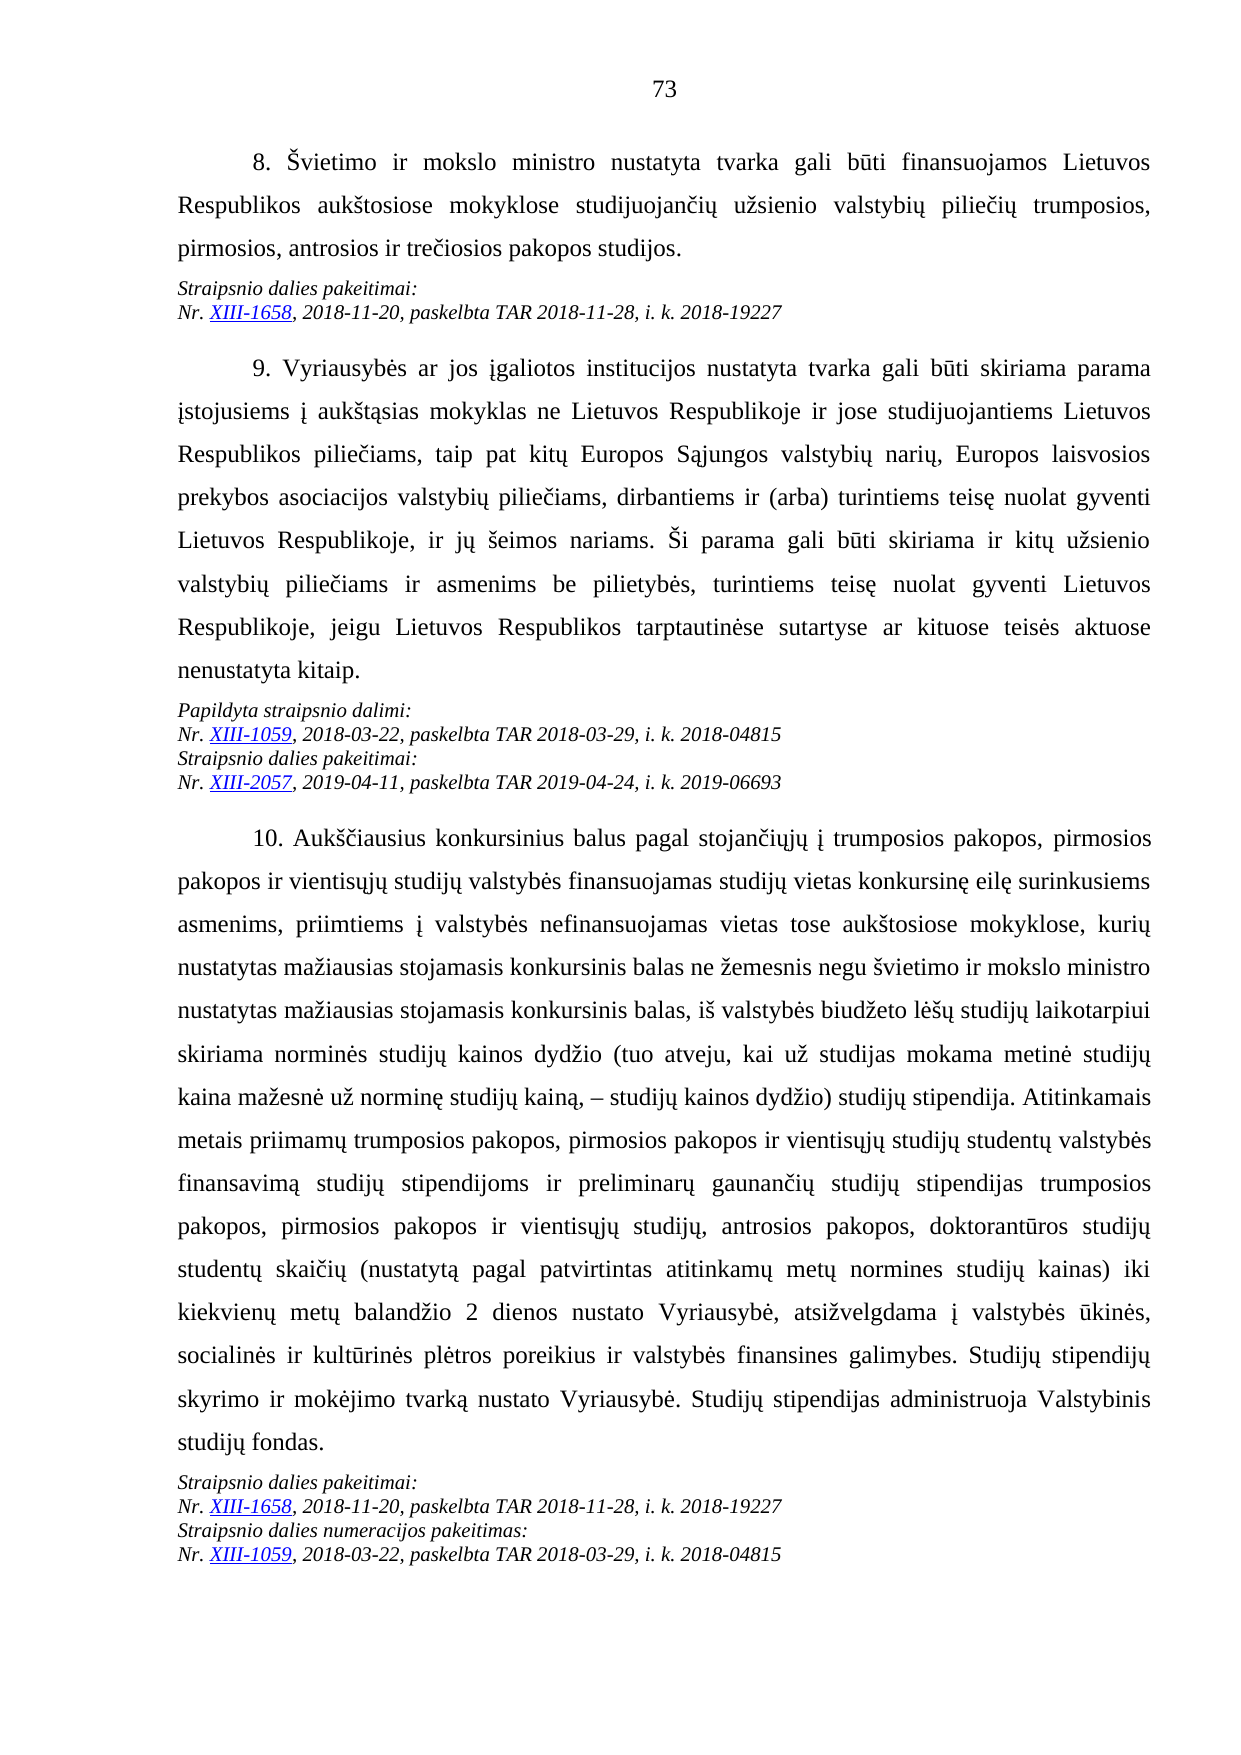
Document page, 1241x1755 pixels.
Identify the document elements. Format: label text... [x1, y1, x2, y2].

text Nr. XIII-1059, 2018-03-22, paskelbta TAR 2018-03-29, i. k. 2018-04815 [177, 1542, 1152, 1566]
text Straipsnio dalies pakeitimai: [177, 746, 1152, 770]
text Straipsnio dalies numeracijos pakeitimas: [177, 1518, 1152, 1542]
text Nr. XIII-1658, 2018-11-20, paskelbta TAR 2018-11-28, i. k. 2018-19227 [177, 1494, 1152, 1518]
text 8. Švietimo ir mokslo ministro nustatyta tvarka gali būti finansuojamos Lietuvos Respublikos aukštosiose mokyklose studijuojančių užsienio valstybių piliečių trumposios, pirmosios, antrosios ir trečiosios pakopos studijos. [177, 147, 1152, 262]
text Nr. XIII-1658, 2018-11-20, paskelbta TAR 2018-11-28, i. k. 2018-19227 [177, 300, 1152, 324]
text Nr. XIII-2057, 2019-04-11, paskelbta TAR 2019-04-24, i. k. 2019-06693 [177, 770, 1152, 794]
text 10. Aukščiausius konkursinius balus pagal stojančiųjų į trumposios pakopos, pirmosios pakopos ir vientisųjų studijų valstybės finansuojamas studijų vietas konkursinę eilę surinkusiems asmenims, priimtiems į valstybės nefinansuojamas vietas tose aukštosiose mokyklose, kurių nustatytas mažiausias stojamasis konkursinis balas ne žemesnis negu švietimo ir mokslo ministro nustatytas mažiausias stojamasis konkursinis balas, iš valstybės biudžeto lėšų studijų laikotarpiui skiriama norminės studijų kainos dydžio (tuo atveju, kai už studijas mokama metinė studijų kaina mažesnė už norminę studijų kainą, – studijų kainos dydžio) studijų stipendija. Atitinkamais metais priimamų trumposios pakopos, pirmosios pakopos ir vientisųjų studijų studentų valstybės finansavimą studijų stipendijoms ir preliminarų gaunančių studijų stipendijas trumposios pakopos, pirmosios pakopos ir vientisųjų studijų, antrosios pakopos, doktorantūros studijų studentų skaičių (nustatytą pagal patvirtintas atitinkamų metų normines studijų kainas) iki kiekvienų metų balandžio 2 dienos nustato Vyriausybė, atsižvelgdama į valstybės ūkinės, socialinės ir kultūrinės plėtros poreikius ir valstybės finansines galimybes. Studijų stipendijų skyrimo ir mokėjimo tvarką nustato Vyriausybė. Studijų stipendijas administruoja Valstybinis studijų fondas. [177, 823, 1152, 1456]
text Straipsnio dalies pakeitimai: [177, 1470, 1152, 1494]
text 9. Vyriausybės ar jos įgaliotos institucijos nustatyta tvarka gali būti skiriama parama įstojusiems į aukštąsias mokyklas ne Lietuvos Respublikoje ir jose studijuojantiems Lietuvos Respublikos piliečiams, taip pat kitų Europos Sąjungos valstybių narių, Europos laisvosios prekybos asociacijos valstybių piliečiams, dirbantiems ir (arba) turintiems teisę nuolat gyventi Lietuvos Respublikoje, ir jų šeimos nariams. Ši parama gali būti skiriama ir kitų užsienio valstybių piliečiams ir asmenims be pilietybės, turintiems teisę nuolat gyventi Lietuvos Respublikoje, jeigu Lietuvos Respublikos tarptautinėse sutartyse ar kituose teisės aktuose nenustatyta kitaip. [177, 353, 1152, 684]
text Straipsnio dalies pakeitimai: [177, 276, 1152, 300]
text Papildyta straipsnio dalimi: [177, 698, 1152, 722]
text Nr. XIII-1059, 2018-03-22, paskelbta TAR 2018-03-29, i. k. 2018-04815 [177, 722, 1152, 746]
